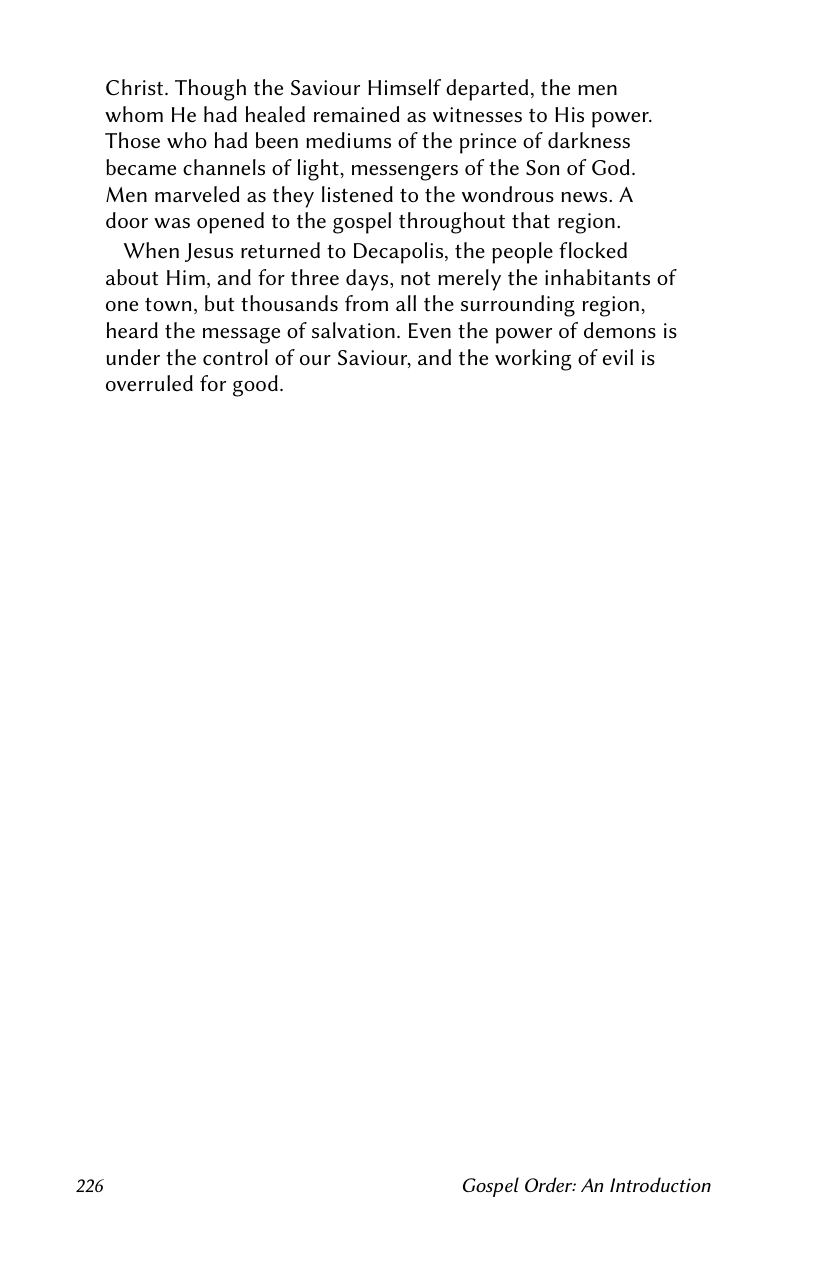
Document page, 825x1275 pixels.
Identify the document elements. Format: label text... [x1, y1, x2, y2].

text When Jesus returned to Decapolis, the people flocked about Him, and for three days, not merely the inhabitants of one town, but thousands from all the surrounding region, heard the message of salvation. Even the power of demons is under the control of our Saviour, and the working of evil is overruled for good. [105, 238, 682, 397]
text Christ. Though the Saviour Himself departed, the men whom He had healed remained as witnesses to His power. Those who had been mediums of the prince of darkness became channels of light, messengers of the Son of God. Men marveled as they listened to the wondrous news. A door was opened to the gospel throughout that region. [105, 75, 682, 234]
